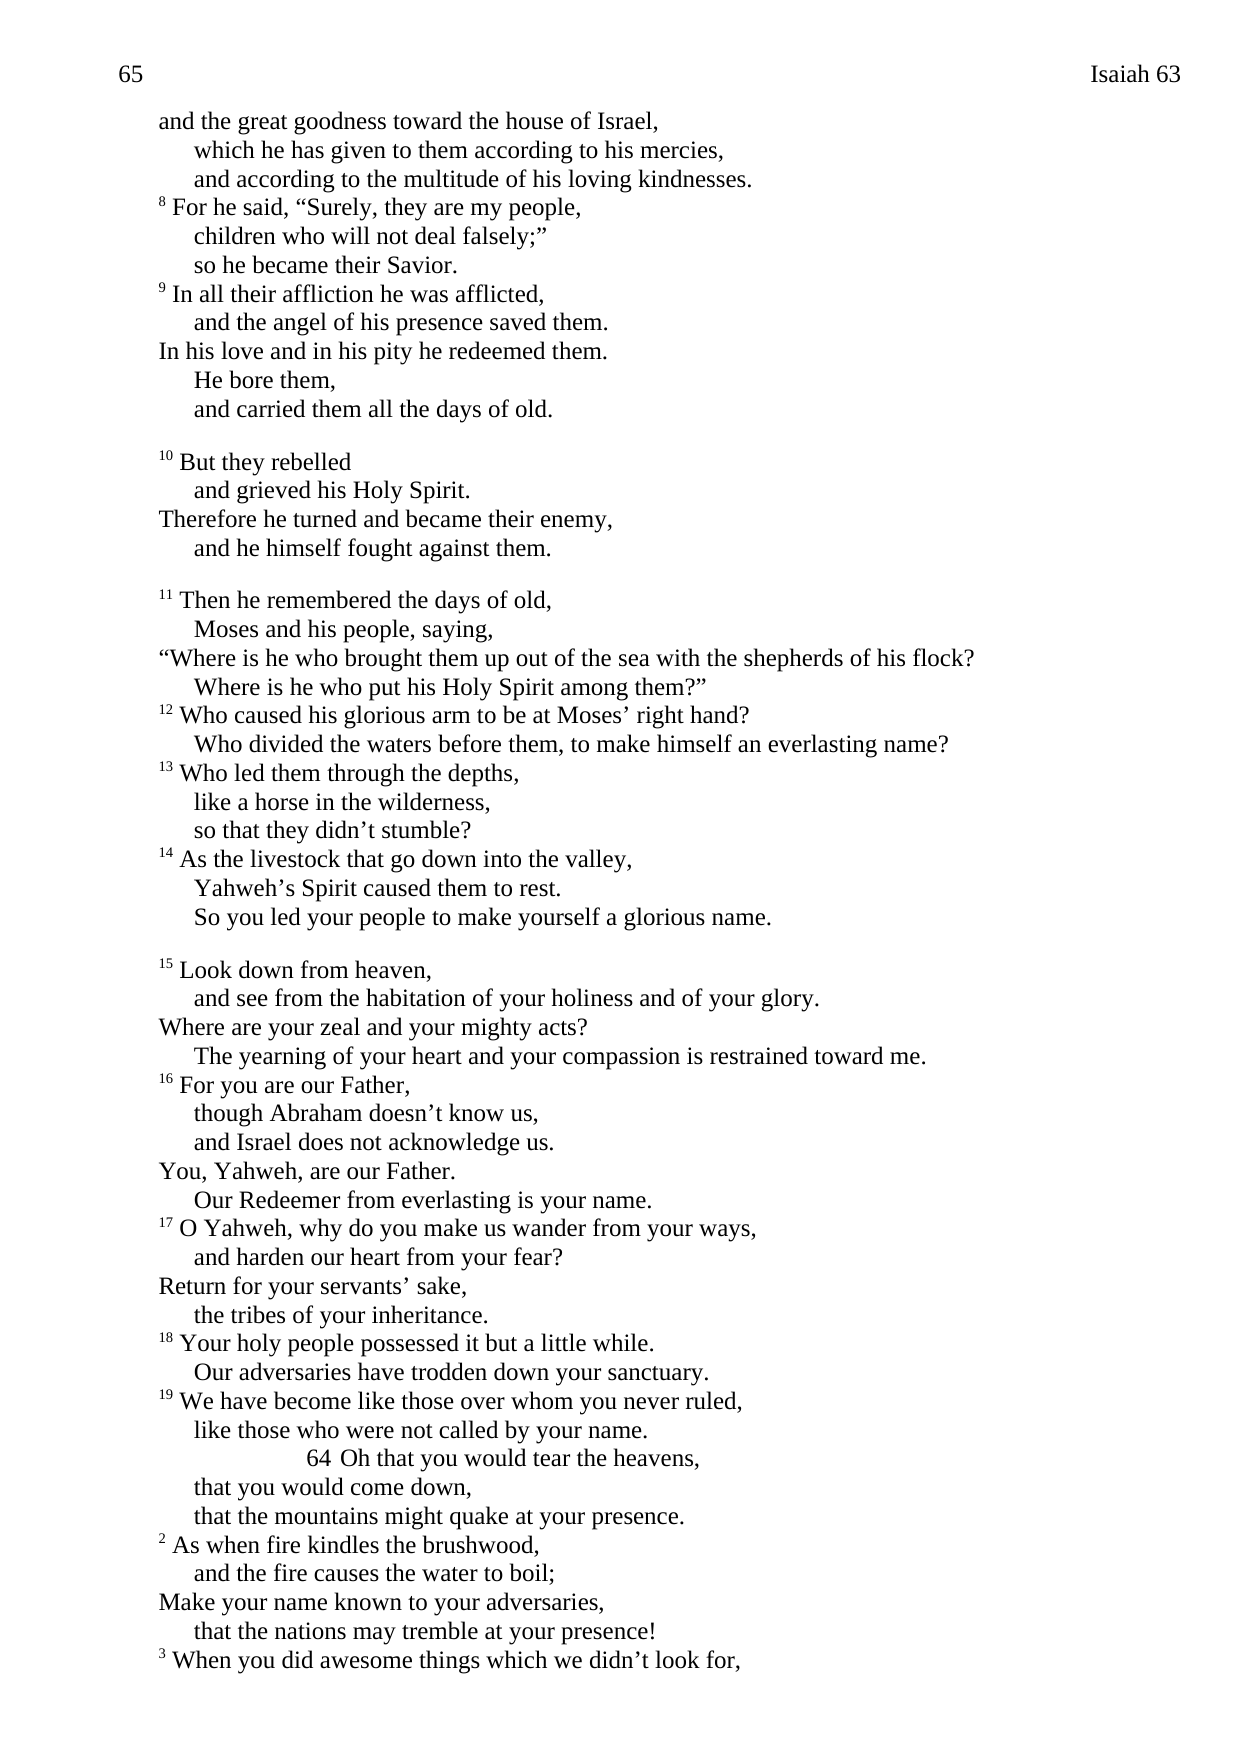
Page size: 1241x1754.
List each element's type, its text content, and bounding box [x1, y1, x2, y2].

text 17 O Yahweh, why do you make us wander from your ways, [158, 1213, 1181, 1242]
text and he himself fought against them. [194, 533, 1181, 562]
text that the nations may tremble at your presence! [194, 1616, 1181, 1645]
text 9 In all their affliction he was afflicted, [158, 279, 1181, 307]
text and see from the habitation of your holiness and of your glory. [194, 983, 1181, 1012]
text 19 We have become like those over whom you never ruled, [158, 1386, 1181, 1415]
text Our adversaries have trodden down your sanctuary. [194, 1357, 1181, 1386]
text 15 Look down from heaven, [158, 955, 1181, 983]
text and the angel of his presence saved them. [194, 307, 1181, 336]
text 8 For he said, “Surely, they are my people, [158, 192, 1181, 221]
text 64Oh that you would tear the heavens, [306, 1443, 1181, 1472]
text Moses and his people, saying, [194, 614, 1181, 643]
text and carried them all the days of old. [194, 394, 1181, 422]
text so that they didn’t stumble? [194, 816, 1181, 844]
text He bore them, [194, 365, 1181, 394]
text Therefore he turned and became their enemy, [158, 504, 1181, 533]
text Make your name known to your adversaries, [158, 1587, 1181, 1616]
text and the fire causes the water to boil; [194, 1558, 1181, 1587]
text 3 When you did awesome things which we didn’t look for, [158, 1645, 1181, 1673]
text which he has given to them according to his mercies, [194, 135, 1181, 164]
text “Where is he who brought them up out of the sea with the shepherds of his flock? [158, 643, 1181, 672]
text like a horse in the wilderness, [194, 787, 1181, 816]
text 18 Your holy people possessed it but a little while. [158, 1328, 1181, 1357]
text and grieved his Holy Spirit. [194, 475, 1181, 504]
text 14 As the livestock that go down into the valley, [158, 844, 1181, 873]
text 12 Who caused his glorious arm to be at Moses’ right hand? [158, 701, 1181, 729]
text 2 As when fire kindles the brushwood, [158, 1530, 1181, 1558]
text 10 But they rebelled [158, 447, 1181, 475]
text like those who were not called by your name. [194, 1415, 1181, 1443]
text Our Redeemer from everlasting is your name. [194, 1185, 1181, 1213]
text Where is he who put his Holy Spirit among them?” [194, 672, 1181, 701]
text Yahweh’s Spirit caused them to rest. [194, 873, 1181, 902]
text So you led your people to make yourself a glorious name. [194, 902, 1181, 931]
text Return for your servants’ sake, [158, 1271, 1181, 1300]
text that you would come down, [194, 1472, 1181, 1501]
text 13 Who led them through the depths, [158, 758, 1181, 787]
text In his love and in his pity he redeemed them. [158, 336, 1181, 365]
text the tribes of your inheritance. [194, 1300, 1181, 1328]
text You, Yahweh, are our Father. [158, 1156, 1181, 1185]
text The yearning of your heart and your compassion is restrained toward me. [194, 1041, 1181, 1070]
text though Abraham doesn’t know us, [194, 1098, 1181, 1127]
text that the mountains might quake at your presence. [194, 1501, 1181, 1530]
text children who will not deal falsely;” [194, 221, 1181, 250]
text 11 Then he remembered the days of old, [158, 586, 1181, 614]
text 16 For you are our Father, [158, 1070, 1181, 1098]
text and harden our heart from your fear? [194, 1242, 1181, 1271]
text Who divided the waters before them, to make himself an everlasting name? [194, 729, 1181, 758]
text and the great goodness toward the house of Israel, [158, 106, 1181, 135]
text Where are your zeal and your mighty acts? [158, 1012, 1181, 1041]
text and Israel does not acknowledge us. [194, 1127, 1181, 1156]
text and according to the multitude of his loving kindnesses. [194, 164, 1181, 192]
text so he became their Savior. [194, 250, 1181, 279]
